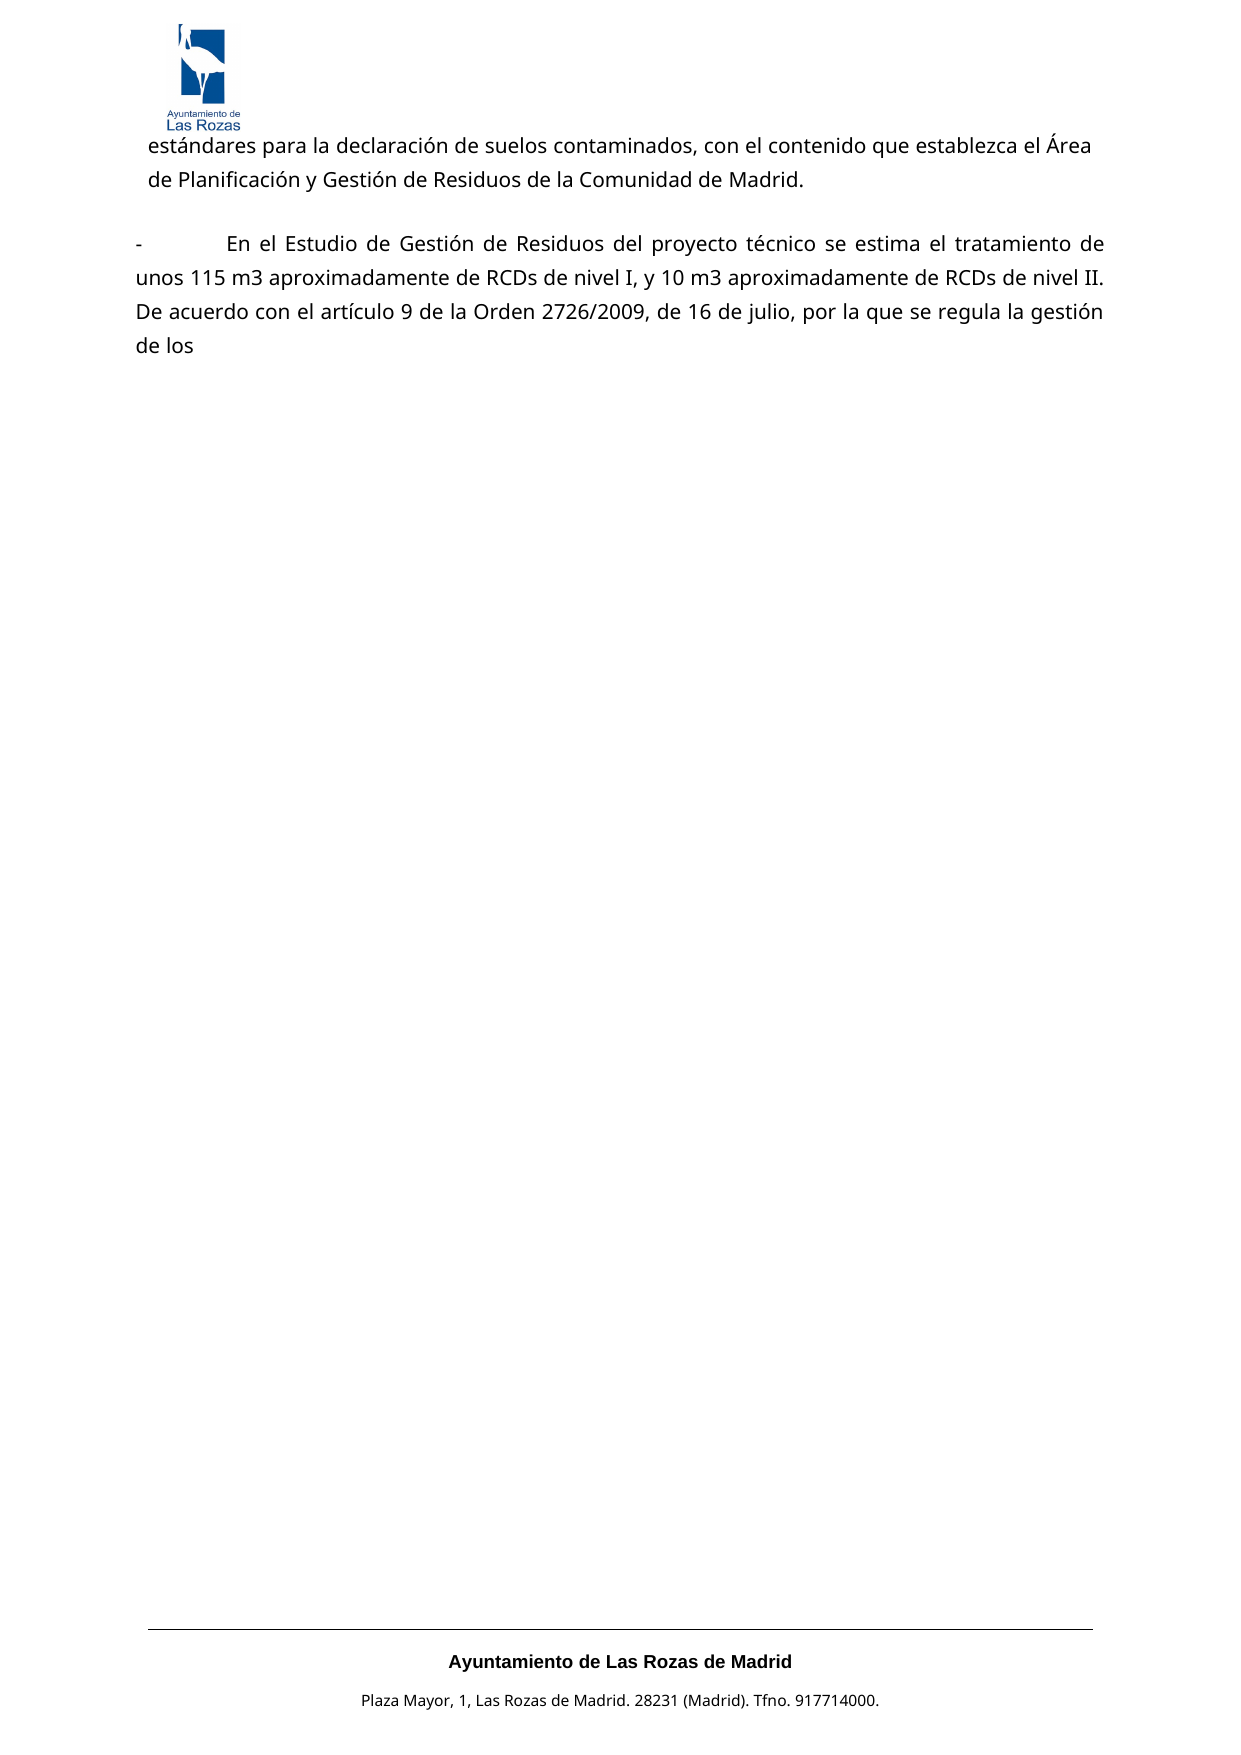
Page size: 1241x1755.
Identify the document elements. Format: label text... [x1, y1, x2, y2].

text estándares para la declaración de suelos contaminados, con el contenido que establezca el Área de Planificación y Gestión de Residuos de la Comunidad de Madrid. [148, 131, 1093, 194]
list En el Estudio de Gestión de Residuos del proyecto técnico se estima el tratamiento de unos 115 m3 aproximadamente de RCDs de nivel I, y 10 m3 aproximadamente de RCDs de nivel II. De acuerdo con el artículo 9 de la Orden 2726/2009, de 16 de julio, por la que se regula la gestión de los [135, 229, 1105, 359]
